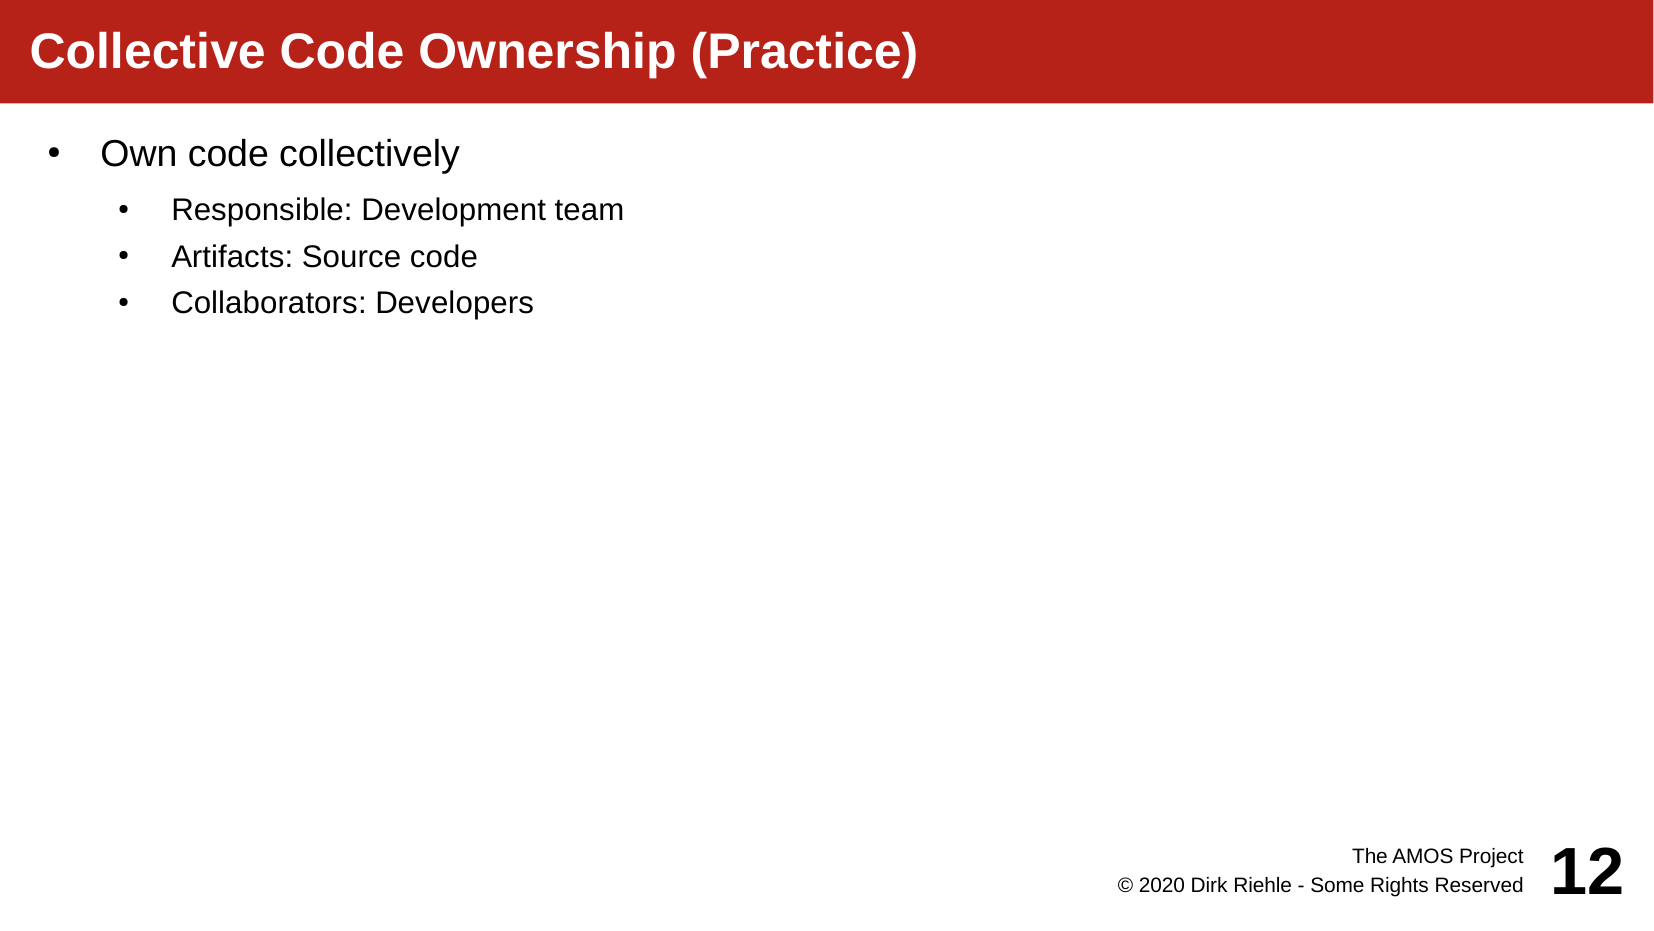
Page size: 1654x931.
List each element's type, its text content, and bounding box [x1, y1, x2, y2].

list Own code collectively Responsible: Development team Artifacts: Source code Collaborators: Developers [29, 132, 1625, 798]
title Collective Code Ownership (Practice) [0, 0, 1654, 104]
